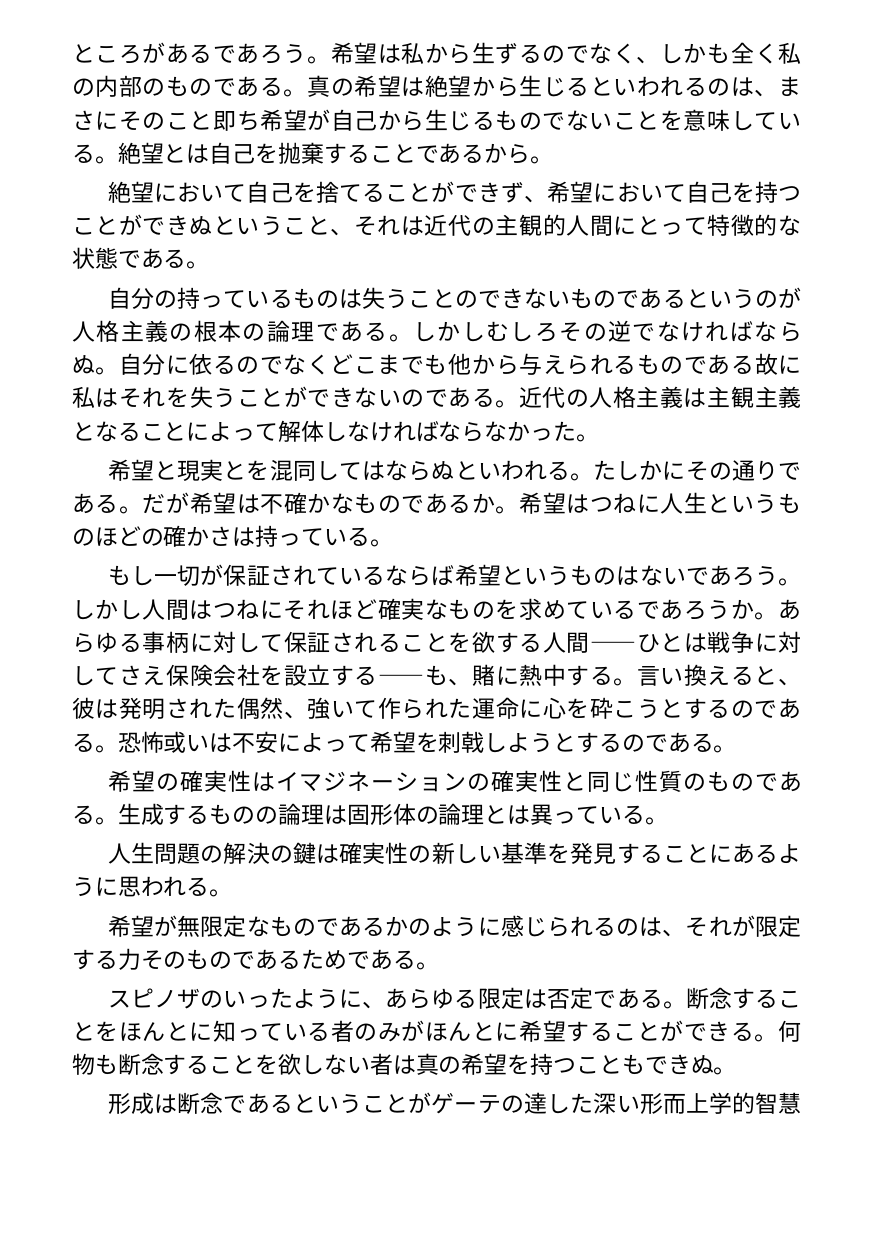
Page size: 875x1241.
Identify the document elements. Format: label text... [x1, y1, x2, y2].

text 希望の確実性はイマジネーションの確実性と同じ性質のものである。生成するものの論理は固形体の論理とは異っている。 [72, 763, 802, 830]
text 形成は断念であるということがゲーテの達した深い形而上学的智慧 [72, 1086, 802, 1119]
text 人生問題の解決の鍵は確実性の新しい基準を発見することにあるように思われる。 [72, 836, 802, 902]
text 絶望において自己を捨てることができず、希望において自己を持つことができぬということ、それは近代の主観的人間にとって特徴的な状態である。 [72, 175, 802, 274]
text もし一切が保証されているならば希望というものはないであろう。しかし人間はつねにそれほど確実なものを求めているであろうか。あらゆる事柄に対して保証されることを欲する人間――ひとは戦争に対してさえ保険会社を設立する――も、賭に熱中する。言い換えると、彼は発明された偶然、強いて作られた運命に心を砕こうとするのである。恐怖或いは不安によって希望を刺戟しようとするのである。 [72, 558, 802, 758]
text 自分の持っているものは失うことのできないものであるというのが人格主義の根本の論理である。しかしむしろその逆でなければならぬ。自分に依るのでなくどこまでも他から与えられるものである故に私はそれを失うことができないのである。近代の人格主義は主観主義となることによって解体しなければならなかった。 [72, 281, 802, 447]
text 希望が無限定なものであるかのように感じられるのは、それが限定する力そのものであるためである。 [72, 908, 802, 975]
text 希望と現実とを混同してはならぬといわれる。たしかにその通りである。だが希望は不確かなものであるか。希望はつねに人生というものほどの確かさは持っている。 [72, 453, 802, 552]
text ところがあるであろう。希望は私から生ずるのでなく、しかも全く私の内部のものである。真の希望は絶望から生じるといわれるのは、まさにそのこと即ち希望が自己から生じるものでないことを意味している。絶望とは自己を抛棄することであるから。 [72, 36, 802, 169]
text スピノザのいったように、あらゆる限定は否定である。断念することをほんとに知っている者のみがほんとに希望することができる。何物も断念することを欲しない者は真の希望を持つこともできぬ。 [72, 981, 802, 1080]
